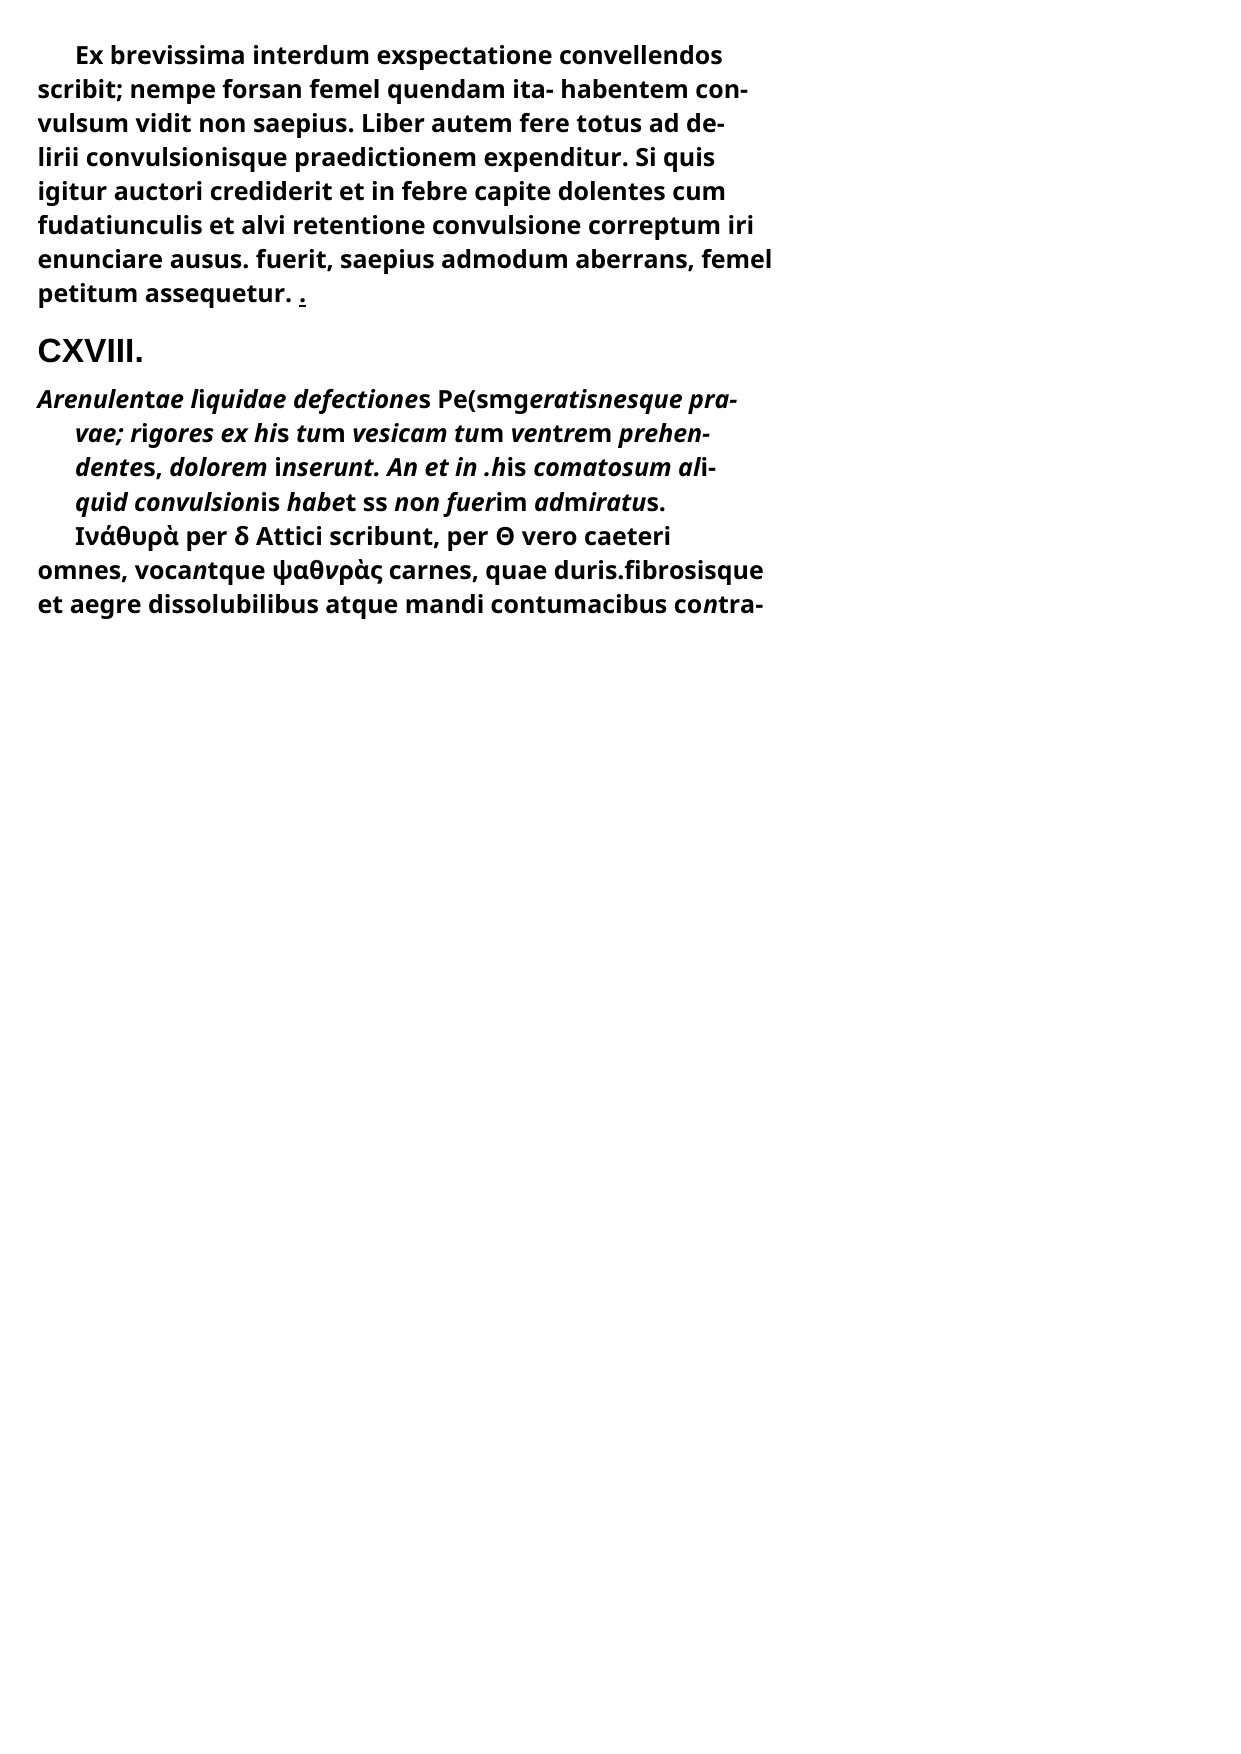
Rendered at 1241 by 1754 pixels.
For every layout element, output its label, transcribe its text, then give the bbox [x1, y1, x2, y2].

subtitle CXVIII. [37, 331, 1203, 369]
text Ex brevissima interdum exspectatione convellendos scribit; nempe forsan femel quendam ita- habentem con- vulsum vidit non saepius. Liber autem fere totus ad de- lirii convulsionisque praedictionem expenditur. Si quis igitur auctori crediderit et in febre capite dolentes cum fudatiunculis et alvi retentione convulsione correptum iri enunciare ausus. fuerit, saepius admodum aberrans, femel petitum assequetur. . [37, 37, 1203, 310]
text Ινάθυρὰ per δ Attici scribunt, per Θ vero caeteri omnes, vocantque ψαθνρὰς carnes, quae duris.fibrosisque et aegre dissolubilibus atque mandi contumacibus contra- [37, 518, 1203, 620]
text Arenulentae liquidae defectiones Pe(smgeratisnesque pra- vae; rigores ex his tum vesicam tum ventrem prehen- dentes, dolorem inserunt. An et in .his comatosum ali- quid convulsionis habet ss non fuerim admiratus. [37, 382, 1203, 518]
